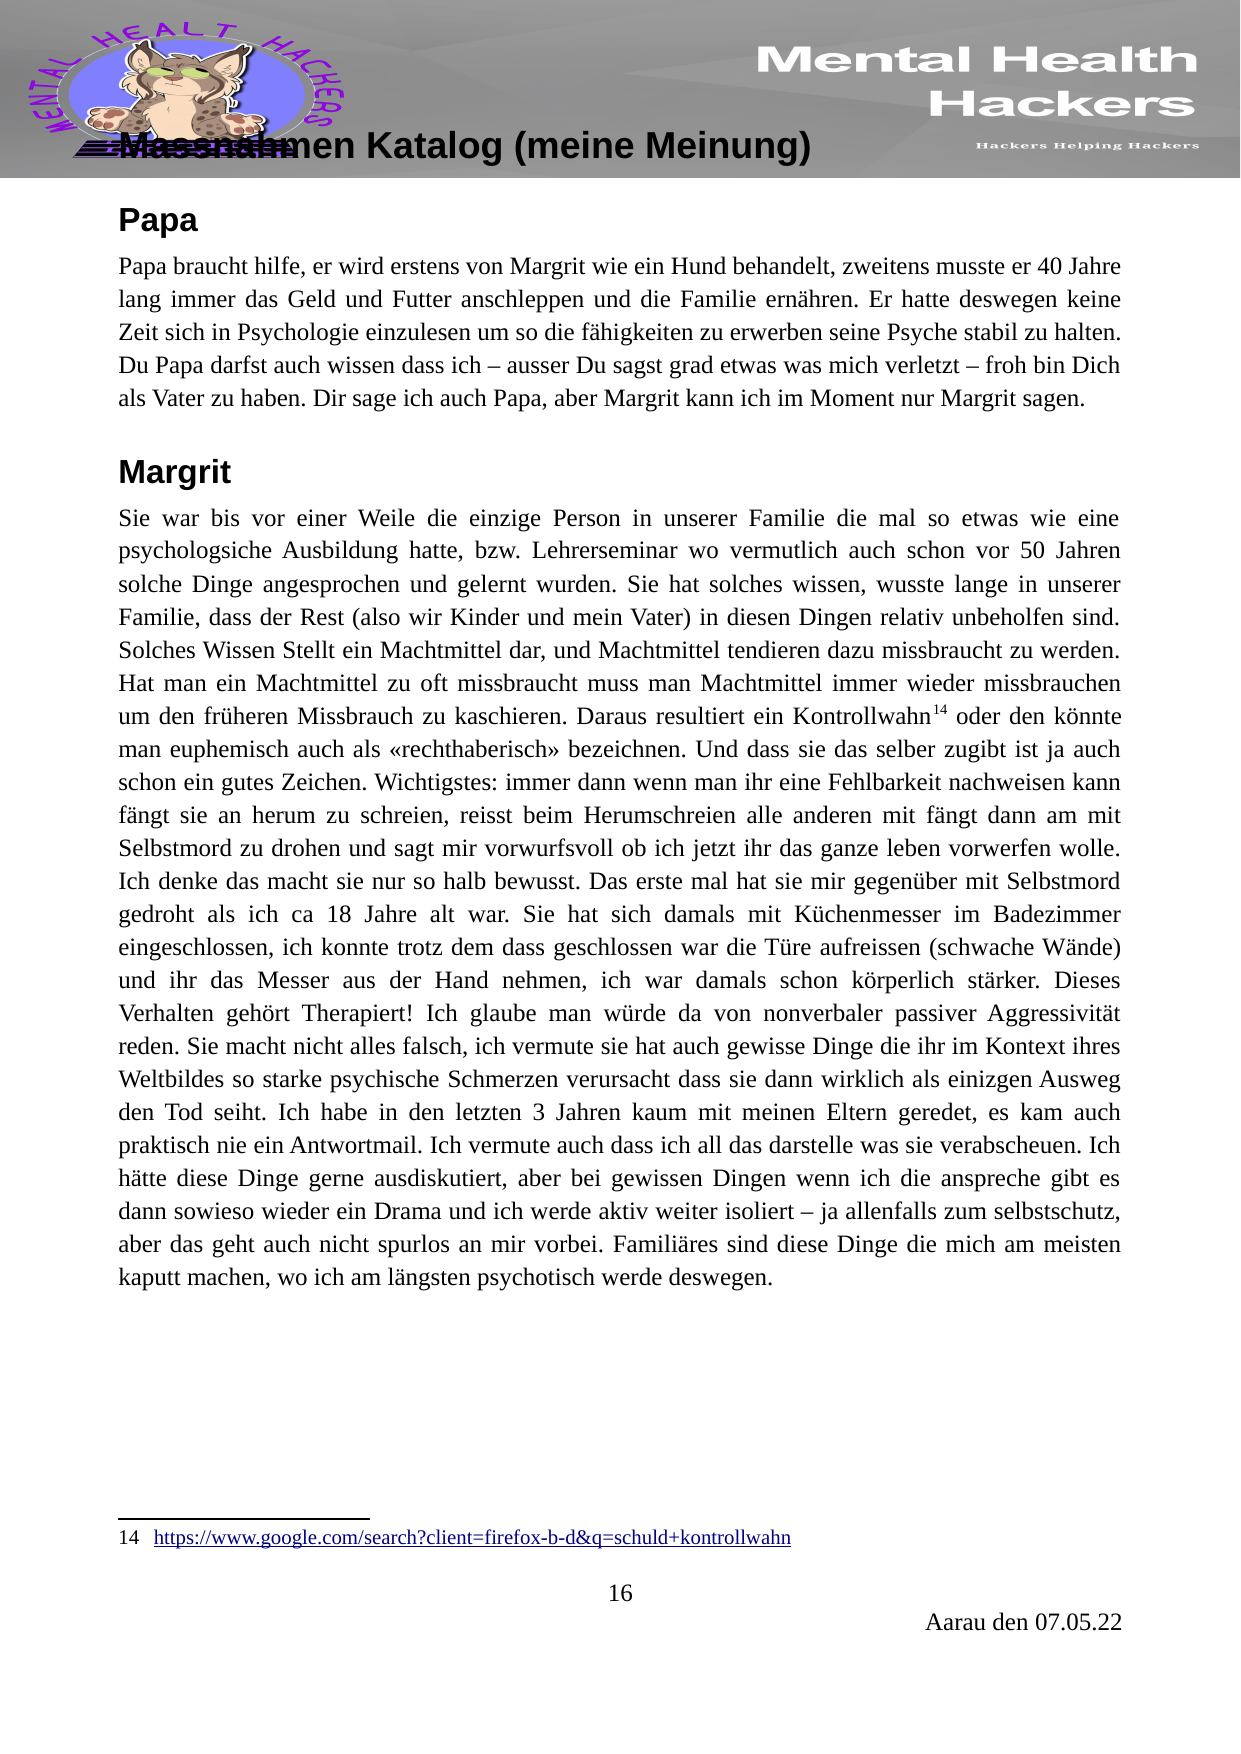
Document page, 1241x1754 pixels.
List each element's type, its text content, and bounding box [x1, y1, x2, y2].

text https://www.google.com/search?client=firefox-b-d&q=schuld+kontrollwahn [118, 1525, 1122, 1549]
subtitle Papa [118, 200, 1122, 239]
text Papa braucht hilfe, er wird erstens von Margrit wie ein Hund behandelt, zweitens musste er 40 Jahre lang immer das Geld und Futter anschleppen und die Familie ernähren. Er hatte deswegen keine Zeit sich in Psychologie einzulesen um so die fähigkeiten zu erwerben seine Psyche stabil zu halten. Du Papa darfst auch wissen dass ich – ausser Du sagst grad etwas was mich verletzt – froh bin Dich als Vater zu haben. Dir sage ich auch Papa, aber Margrit kann ich im Moment nur Margrit sagen. [118, 251, 1122, 412]
subtitle Massnahmen Katalog (meine Meinung) [118, 124, 1122, 167]
picture [0, 0, 1241, 178]
text Sie war bis vor einer Weile die einzige Person in unserer Familie die mal so etwas wie eine psychologsiche Ausbildung hatte, bzw. Lehrerseminar wo vermutlich auch schon vor 50 Jahren solche Dinge angesprochen und gelernt wurden. Sie hat solches wissen, wusste lange in unserer Familie, dass der Rest (also wir Kinder und mein Vater) in diesen Dingen relativ unbeholfen sind. Solches Wissen Stellt ein Machtmittel dar, und Machtmittel tendieren dazu missbraucht zu werden. Hat man ein Machtmittel zu oft missbraucht muss man Machtmittel immer wieder missbrauchen um den früheren Missbrauch zu kaschieren. Daraus resultiert ein Kontrollwahn oder den könnte man euphemisch auch als «rechthaberisch» bezeichnen. Und dass sie das selber zugibt ist ja auch schon ein gutes Zeichen. Wichtigstes: immer dann wenn man ihr eine Fehlbarkeit nachweisen kann fängt sie an herum zu schreien, reisst beim Herumschreien alle anderen mit fängt dann am mit Selbstmord zu drohen und sagt mir vorwurfsvoll ob ich jetzt ihr das ganze leben vorwerfen wolle. Ich denke das macht sie nur so halb bewusst. Das erste mal hat sie mir gegenüber mit Selbstmord gedroht als ich ca 18 Jahre alt war. Sie hat sich damals mit Küchenmesser im Badezimmer eingeschlossen, ich konnte trotz dem dass geschlossen war die Türe aufreissen (schwache Wände) und ihr das Messer aus der Hand nehmen, ich war damals schon körperlich stärker. Dieses Verhalten gehört Therapiert! Ich glaube man würde da von nonverbaler passiver Aggressivität reden. Sie macht nicht alles falsch, ich vermute sie hat auch gewisse Dinge die ihr im Kontext ihres Weltbildes so starke psychische Schmerzen verursacht dass sie dann wirklich als einizgen Ausweg den Tod seiht. Ich habe in den letzten 3 Jahren kaum mit meinen Eltern geredet, es kam auch praktisch nie ein Antwortmail. Ich vermute auch dass ich all das darstelle was sie verabscheuen. Ich hätte diese Dinge gerne ausdiskutiert, aber bei gewissen Dingen wenn ich die anspreche gibt es dann sowieso wieder ein Drama und ich werde aktiv weiter isoliert – ja allenfalls zum selbstschutz, aber das geht auch nicht spurlos an mir vorbei. Familiäres sind diese Dinge die mich am meisten kaputt machen, wo ich am längsten psychotisch werde deswegen. [118, 503, 1122, 1291]
subtitle Margrit [118, 452, 1122, 490]
